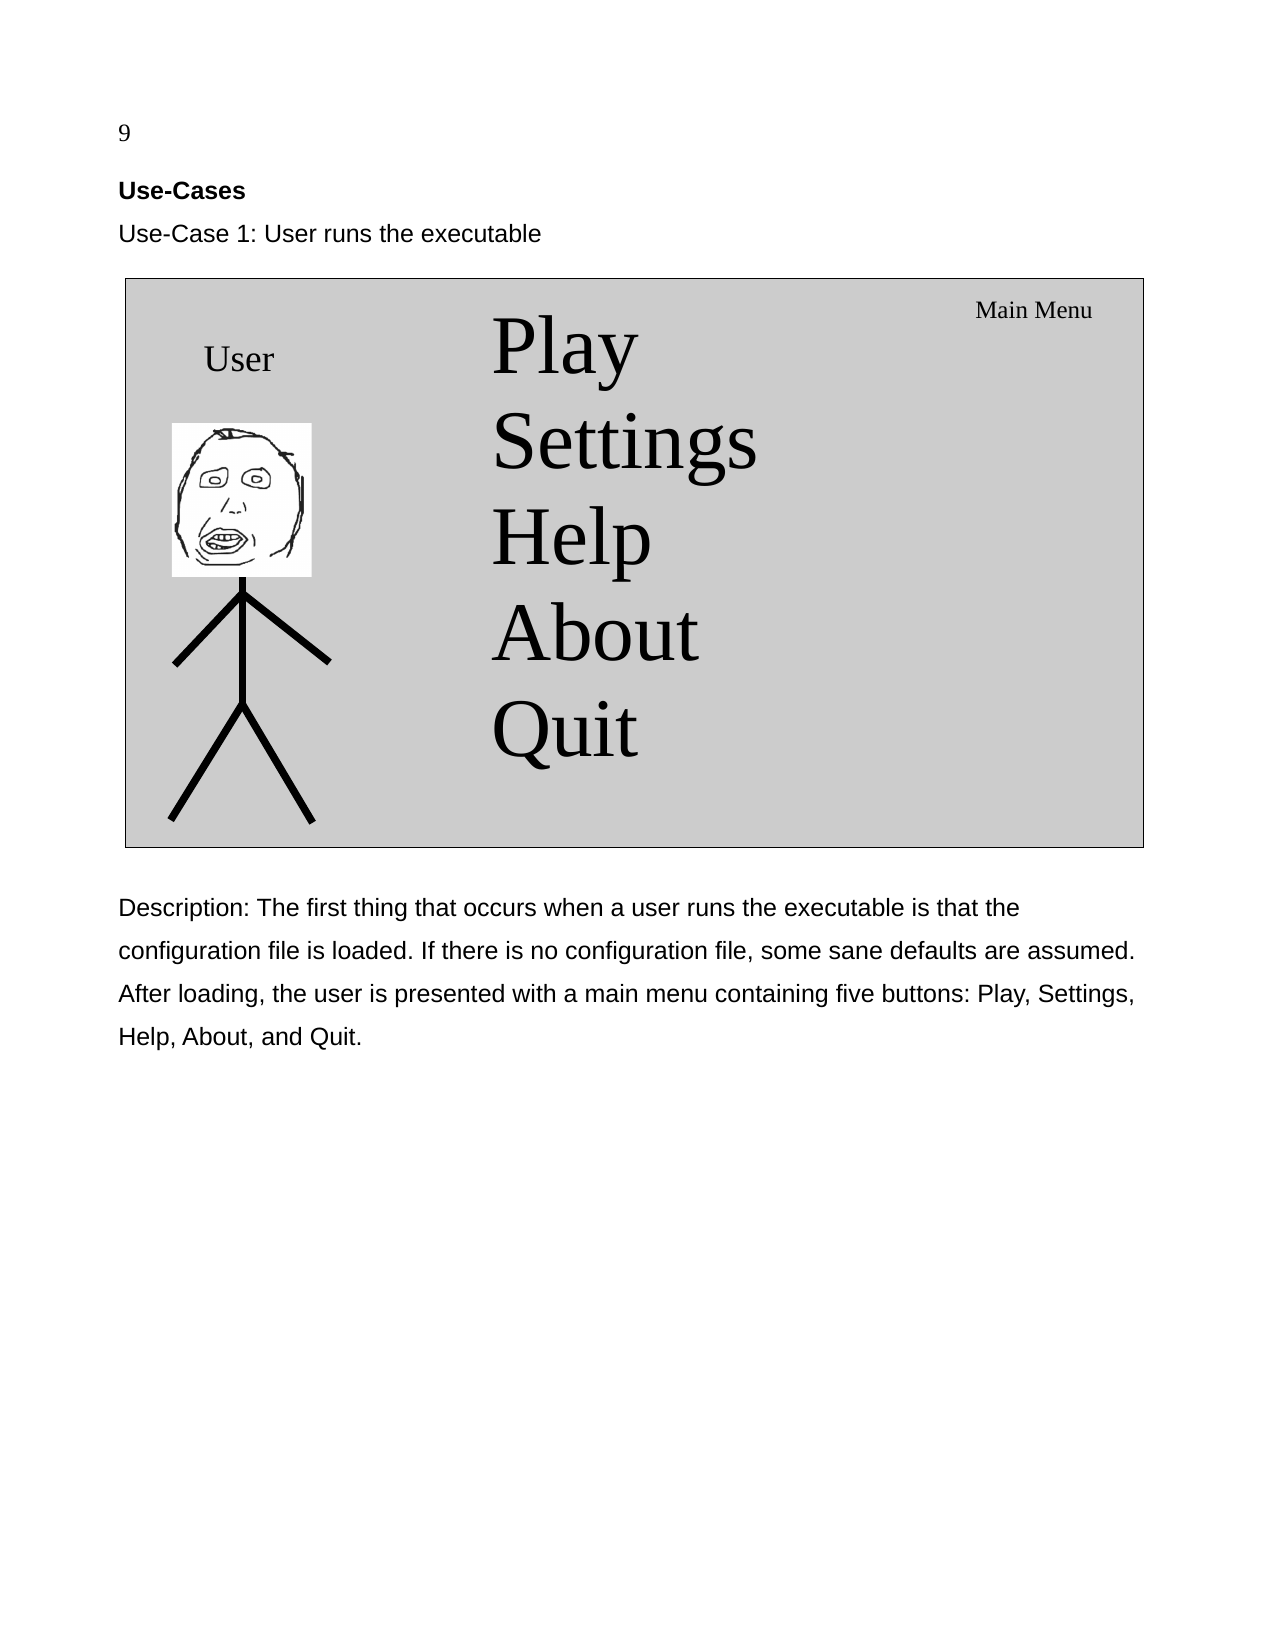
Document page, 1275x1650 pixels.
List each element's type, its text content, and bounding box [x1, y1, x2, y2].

text Use-Cases [118, 176, 1157, 205]
picture [171, 423, 312, 577]
text Description: The first thing that occurs when a user runs the executable is that the configuration file is loaded. If there is no configuration file, some sane defaults are assumed. After loading, the user is presented with a main menu containing five buttons: Play, Settings, Help, About, and Quit. [118, 893, 1157, 1051]
text Use-Case 1: User runs the executable [118, 219, 1157, 248]
